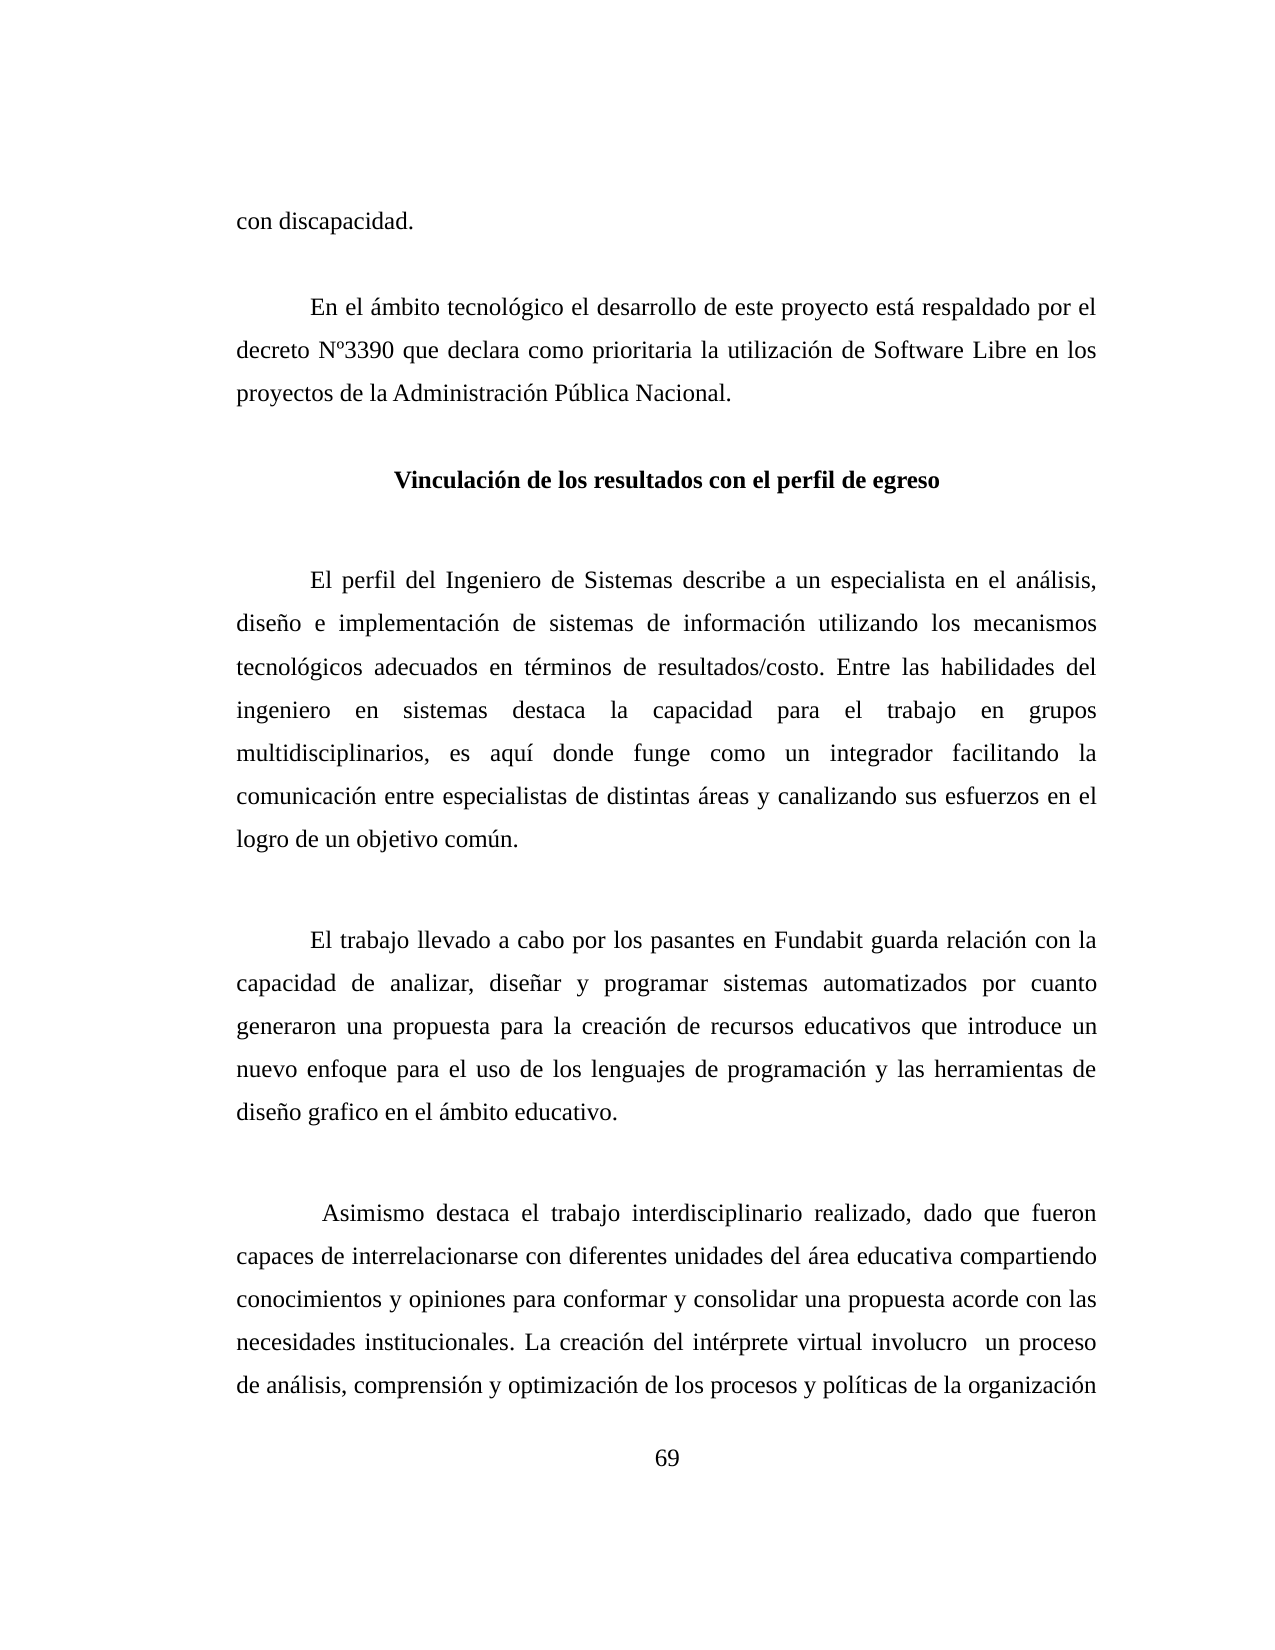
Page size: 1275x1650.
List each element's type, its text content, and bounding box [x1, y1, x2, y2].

text En el ámbito tecnológico el desarrollo de este proyecto está respaldado por el decreto Nº3390 que declara como prioritaria la utilización de Software Libre en los proyectos de la Administración Pública Nacional. [236, 292, 1098, 407]
text El perfil del Ingeniero de Sistemas describe a un especialista en el análisis, diseño e implementación de sistemas de información utilizando los mecanismos tecnológicos adecuados en términos de resultados/costo. Entre las habilidades del ingeniero en sistemas destaca la capacidad para el trabajo en grupos multidisciplinarios, es aquí donde funge como un integrador facilitando la comunicación entre especialistas de distintas áreas y canalizando sus esfuerzos en el logro de un objetivo común. [236, 565, 1098, 853]
text con discapacidad. [236, 206, 1098, 235]
text Vinculación de los resultados con el perfil de egreso [236, 465, 1098, 493]
text El trabajo llevado a cabo por los pasantes en Fundabit guarda relación con la capacidad de analizar, diseñar y programar sistemas automatizados por cuanto generaron una propuesta para la creación de recursos educativos que introduce un nuevo enfoque para el uso de los lenguajes de programación y las herramientas de diseño grafico en el ámbito educativo. [236, 925, 1098, 1126]
text Asimismo destaca el trabajo interdisciplinario realizado, dado que fueron capaces de interrelacionarse con diferentes unidades del área educativa compartiendo conocimientos y opiniones para conformar y consolidar una propuesta acorde con las necesidades institucionales. La creación del intérprete virtual involucro un proceso de análisis, comprensión y optimización de los procesos y políticas de la organización [236, 1198, 1098, 1399]
